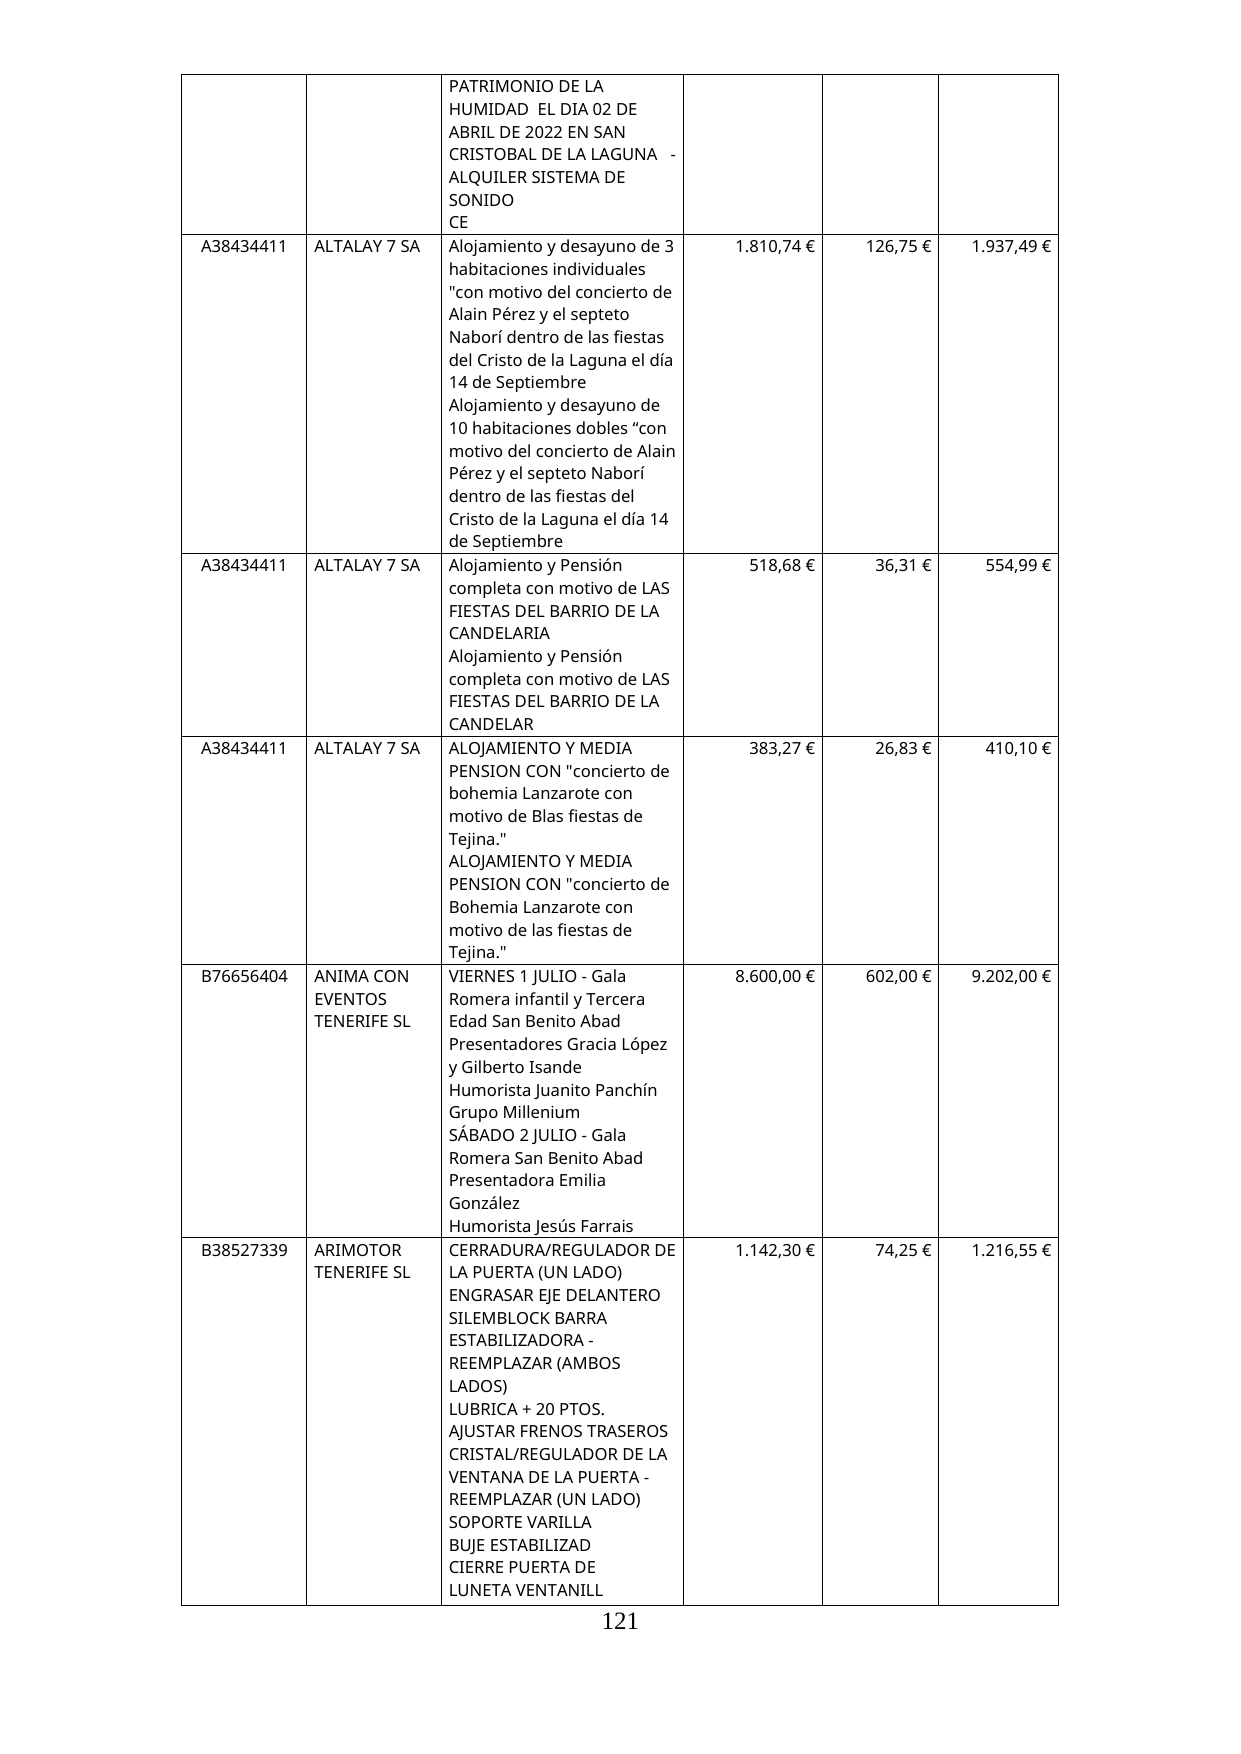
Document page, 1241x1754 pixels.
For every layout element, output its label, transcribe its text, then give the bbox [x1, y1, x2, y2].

table_cell 1.810,74 € [684, 235, 822, 553]
table_cell [307, 75, 441, 234]
table_cell 518,68 € [684, 554, 822, 736]
table_cell A38434411 [182, 235, 306, 553]
table_cell CERRADURA/REGULADOR DE LA PUERTA (UN LADO) ENGRASAR EJE DELANTERO SILEMBLOCK BARRA ESTABILIZADORA - REEMPLAZAR (AMBOS LADOS) LUBRICA + 20 PTOS. AJUSTAR FRENOS TRASEROS CRISTAL/REGULADOR DE LA VENTANA DE LA PUERTA - REEMPLAZAR (UN LADO) SOPORTE VARILLA BUJE ESTABILIZAD CIERRE PUERTA DE LUNETA VENTANILL [442, 1238, 683, 1605]
table_cell A38434411 [182, 554, 306, 736]
table_cell ALTALAY 7 SA [307, 737, 441, 964]
table_cell Alojamiento y desayuno de 3 habitaciones individuales "con motivo del concierto de Alain Pérez y el septeto Naborí dentro de las fiestas del Cristo de la Laguna el día 14 de Septiembre Alojamiento y desayuno de 10 habitaciones dobles “con motivo del concierto de Alain Pérez y el septeto Naborí dentro de las fiestas del Cristo de la Laguna el día 14 de Septiembre [442, 235, 683, 553]
table_cell [182, 75, 306, 234]
table_cell [684, 75, 822, 234]
table_cell 602,00 € [823, 965, 938, 1237]
table_cell [939, 75, 1058, 234]
table_cell B38527339 [182, 1238, 306, 1605]
table_cell 26,83 € [823, 737, 938, 964]
table_cell 1.216,55 € [939, 1238, 1058, 1605]
table_cell A38434411 [182, 737, 306, 964]
table_cell ALOJAMIENTO Y MEDIA PENSION CON "concierto de bohemia Lanzarote con motivo de Blas fiestas de Tejina." ALOJAMIENTO Y MEDIA PENSION CON "concierto de Bohemia Lanzarote con motivo de las fiestas de Tejina." [442, 737, 683, 964]
table_cell 410,10 € [939, 737, 1058, 964]
table_cell 74,25 € [823, 1238, 938, 1605]
table_cell 383,27 € [684, 737, 822, 964]
table_cell 126,75 € [823, 235, 938, 553]
table_cell 554,99 € [939, 554, 1058, 736]
table_cell B76656404 [182, 965, 306, 1237]
table_cell [823, 75, 938, 234]
table_cell ANIMA CON EVENTOS TENERIFE SL [307, 965, 441, 1237]
table_cell PATRIMONIO DE LA HUMIDAD EL DIA 02 DE ABRIL DE 2022 EN SAN CRISTOBAL DE LA LAGUNA - ALQUILER SISTEMA DE SONIDO CE [442, 75, 683, 234]
table_cell VIERNES 1 JULIO - Gala Romera infantil y Tercera Edad San Benito Abad Presentadores Gracia López y Gilberto Isande Humorista Juanito Panchín Grupo Millenium SÁBADO 2 JULIO - Gala Romera San Benito Abad Presentadora Emilia González Humorista Jesús Farrais [442, 965, 683, 1237]
table_cell 1.142,30 € [684, 1238, 822, 1605]
table_cell 9.202,00 € [939, 965, 1058, 1237]
table_cell 1.937,49 € [939, 235, 1058, 553]
table_cell ARIMOTOR TENERIFE SL [307, 1238, 441, 1605]
table_cell 8.600,00 € [684, 965, 822, 1237]
table_cell ALTALAY 7 SA [307, 554, 441, 736]
table_cell Alojamiento y Pensión completa con motivo de LAS FIESTAS DEL BARRIO DE LA CANDELARIA Alojamiento y Pensión completa con motivo de LAS FIESTAS DEL BARRIO DE LA CANDELAR [442, 554, 683, 736]
table_cell ALTALAY 7 SA [307, 235, 441, 553]
table_cell 36,31 € [823, 554, 938, 736]
